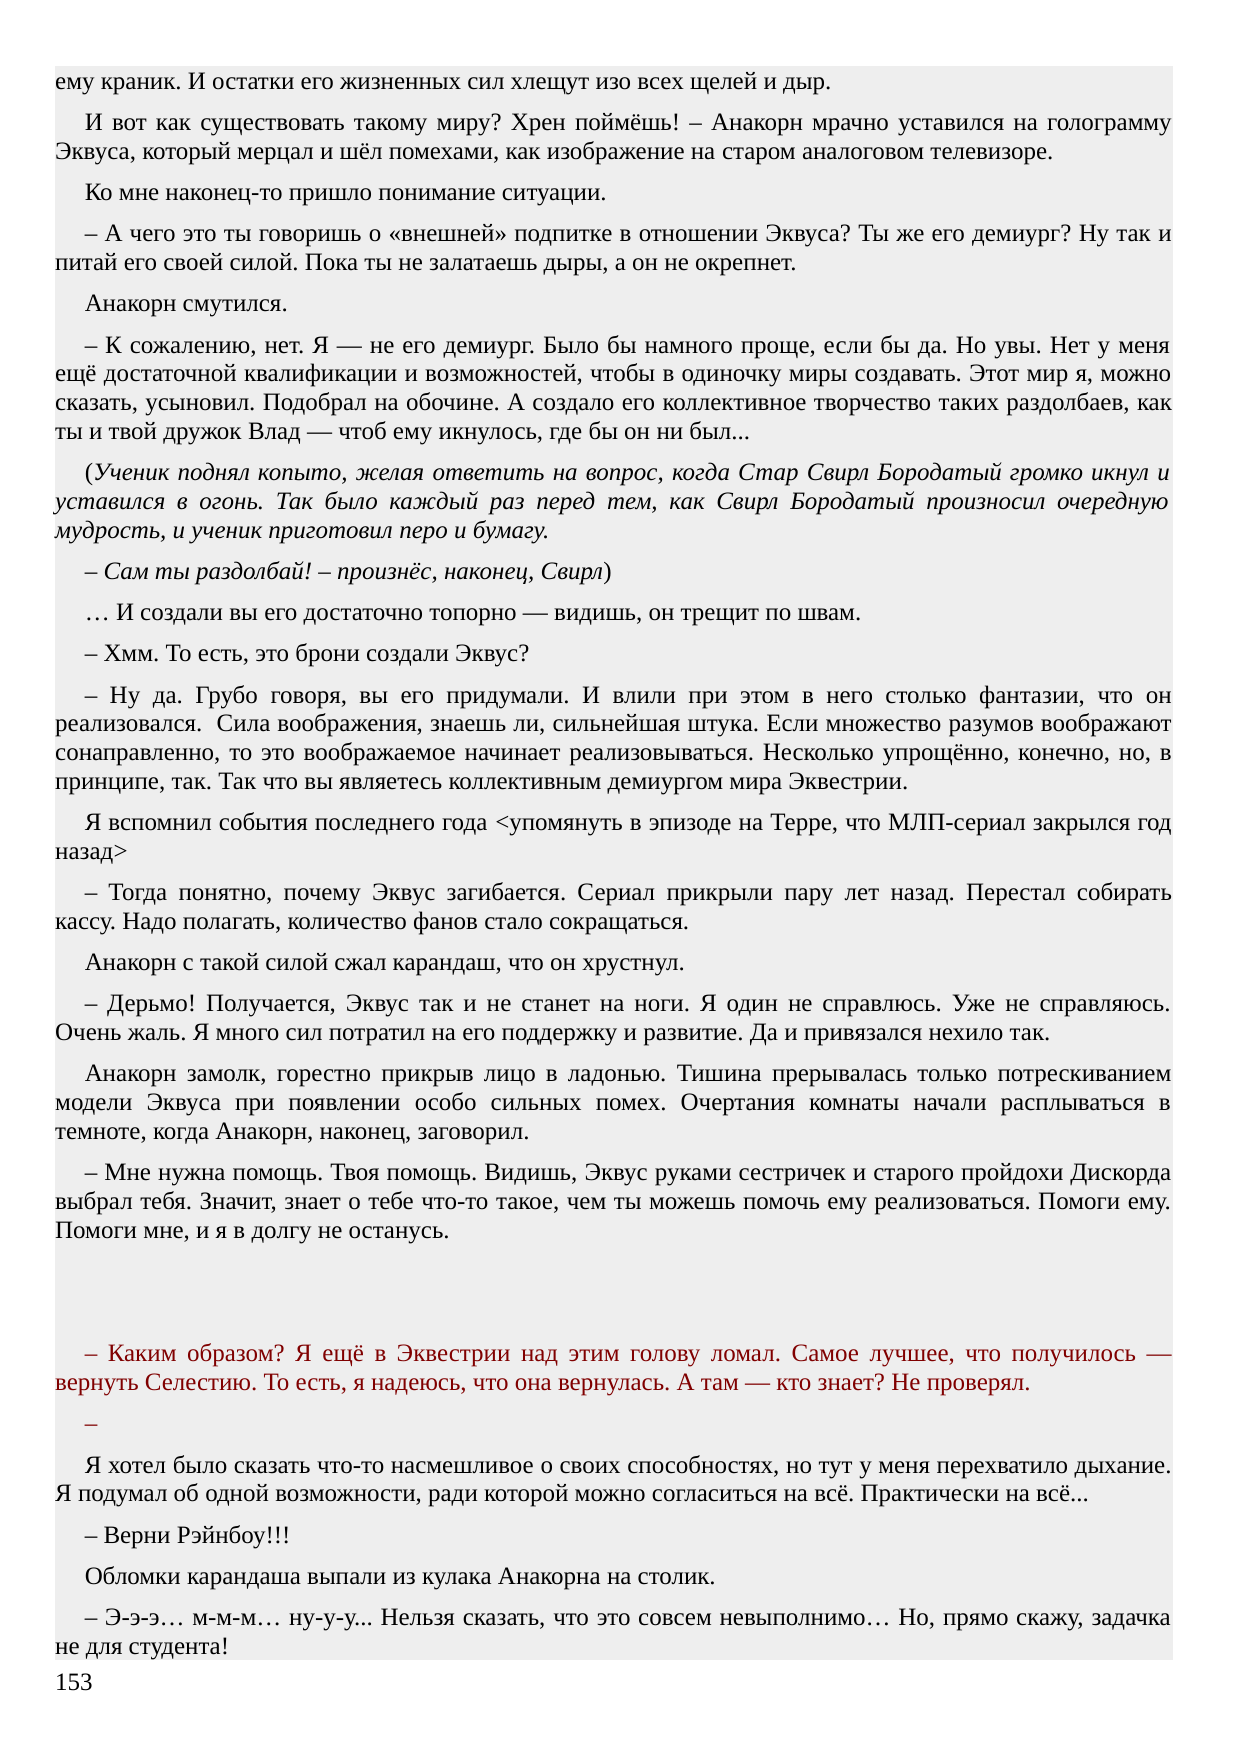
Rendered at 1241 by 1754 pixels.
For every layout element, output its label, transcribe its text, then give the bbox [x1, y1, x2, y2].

text – Ну да. Грубо говоря, вы его придумали. И влили при этом в него столько фантазии, что он реализовался. Сила воображения, знаешь ли, сильнейшая штука. Если множество разумов воображают сонаправленно, то это воображаемое начинает реализовываться. Несколько упрощённо, конечно, но, в принципе, так. Так что вы являетесь коллективным демиургом мира Эквестрии. [55, 680, 1173, 795]
text Я хотел было сказать что-то насмешливое о своих способностях, но тут у меня перехватило дыхание. Я подумал об одной возможности, ради которой можно согласиться на всё. Практически на всё... [55, 1450, 1173, 1507]
text – Сам ты раздолбай! – произнёс, наконец, Свирл) [55, 556, 1173, 585]
text – А чего это ты говоришь о «внешней» подпитке в отношении Эквуса? Ты же его демиург? Ну так и питай его своей силой. Пока ты не залатаешь дыры, а он не окрепнет. [55, 218, 1173, 276]
text – Хмм. То есть, это брони создали Эквус? [55, 638, 1173, 667]
text Анакорн смутился. [55, 288, 1173, 317]
text Ко мне наконец-то пришло понимание ситуации. [55, 177, 1173, 206]
text ему краник. И остатки его жизненных сил хлещут изо всех щелей и дыр. [55, 66, 1173, 95]
text – Дерьмо! Получается, Эквус так и не станет на ноги. Я один не справлюсь. Уже не справляюсь. Очень жаль. Я много сил потратил на его поддержку и развитие. Да и привязался нехило так. [55, 988, 1173, 1046]
text … И создали вы его достаточно топорно — видишь, он трещит по швам. [55, 597, 1173, 626]
text Обломки карандаша выпали из кулака Анакорна на столик. [55, 1561, 1173, 1590]
text – К сожалению, нет. Я — не его демиург. Было бы намного проще, если бы да. Но увы. Нет у меня ещё достаточной квалификации и возможностей, чтобы в одиночку миры создавать. Этот мир я, можно сказать, усыновил. Подобрал на обочине. А создало его коллективное творчество таких раздолбаев, как ты и твой дружок Влад — чтоб ему икнулось, где бы он ни был... [55, 330, 1173, 445]
text – [55, 1408, 1173, 1437]
text – Э-э-э… м-м-м… ну-у-у... Нельзя сказать, что это совсем невыполнимо… Но, прямо скажу, задачка не для студента! [55, 1602, 1173, 1660]
text – Мне нужна помощь. Твоя помощь. Видишь, Эквус руками сестричек и старого пройдохи Дискорда выбрал тебя. Значит, знает о тебе что-то такое, чем ты можешь помочь ему реализоваться. Помоги ему. Помоги мне, и я в долгу не останусь. [55, 1157, 1173, 1243]
text И вот как существовать такому миру? Хрен поймёшь! – Анакорн мрачно уставился на голограмму Эквуса, который мерцал и шёл помехами, как изображение на старом аналоговом телевизоре. [55, 107, 1173, 165]
text Анакорн с такой силой сжал карандаш, что он хрустнул. [55, 947, 1173, 976]
text – Тогда понятно, почему Эквус загибается. Сериал прикрыли пару лет назад. Перестал собирать кассу. Надо полагать, количество фанов стало сокращаться. [55, 877, 1173, 935]
text – Каким образом? Я ещё в Эквестрии над этим голову ломал. Самое лучшее, что получилось — вернуть Селестию. То есть, я надеюсь, что она вернулась. А там — кто знает? Не проверял. [55, 1338, 1173, 1396]
text – Верни Рэйнбоу!!! [55, 1520, 1173, 1548]
text Я вспомнил события последнего года <упомянуть в эпизоде на Терре, что МЛП-сериал закрылся год назад> [55, 807, 1173, 865]
text (Ученик поднял копыто, желая ответить на вопрос, когда Стар Свирл Бородатый громко икнул и уставился в огонь. Так было каждый раз перед тем, как Свирл Бородатый произносил очередную мудрость, и ученик приготовил перо и бумагу. [55, 457, 1173, 543]
text Анакорн замолк, горестно прикрыв лицо в ладонью. Тишина прерывалась только потрескиванием модели Эквуса при появлении особо сильных помех. Очертания комнаты начали расплываться в темноте, когда Анакорн, наконец, заговорил. [55, 1058, 1173, 1145]
